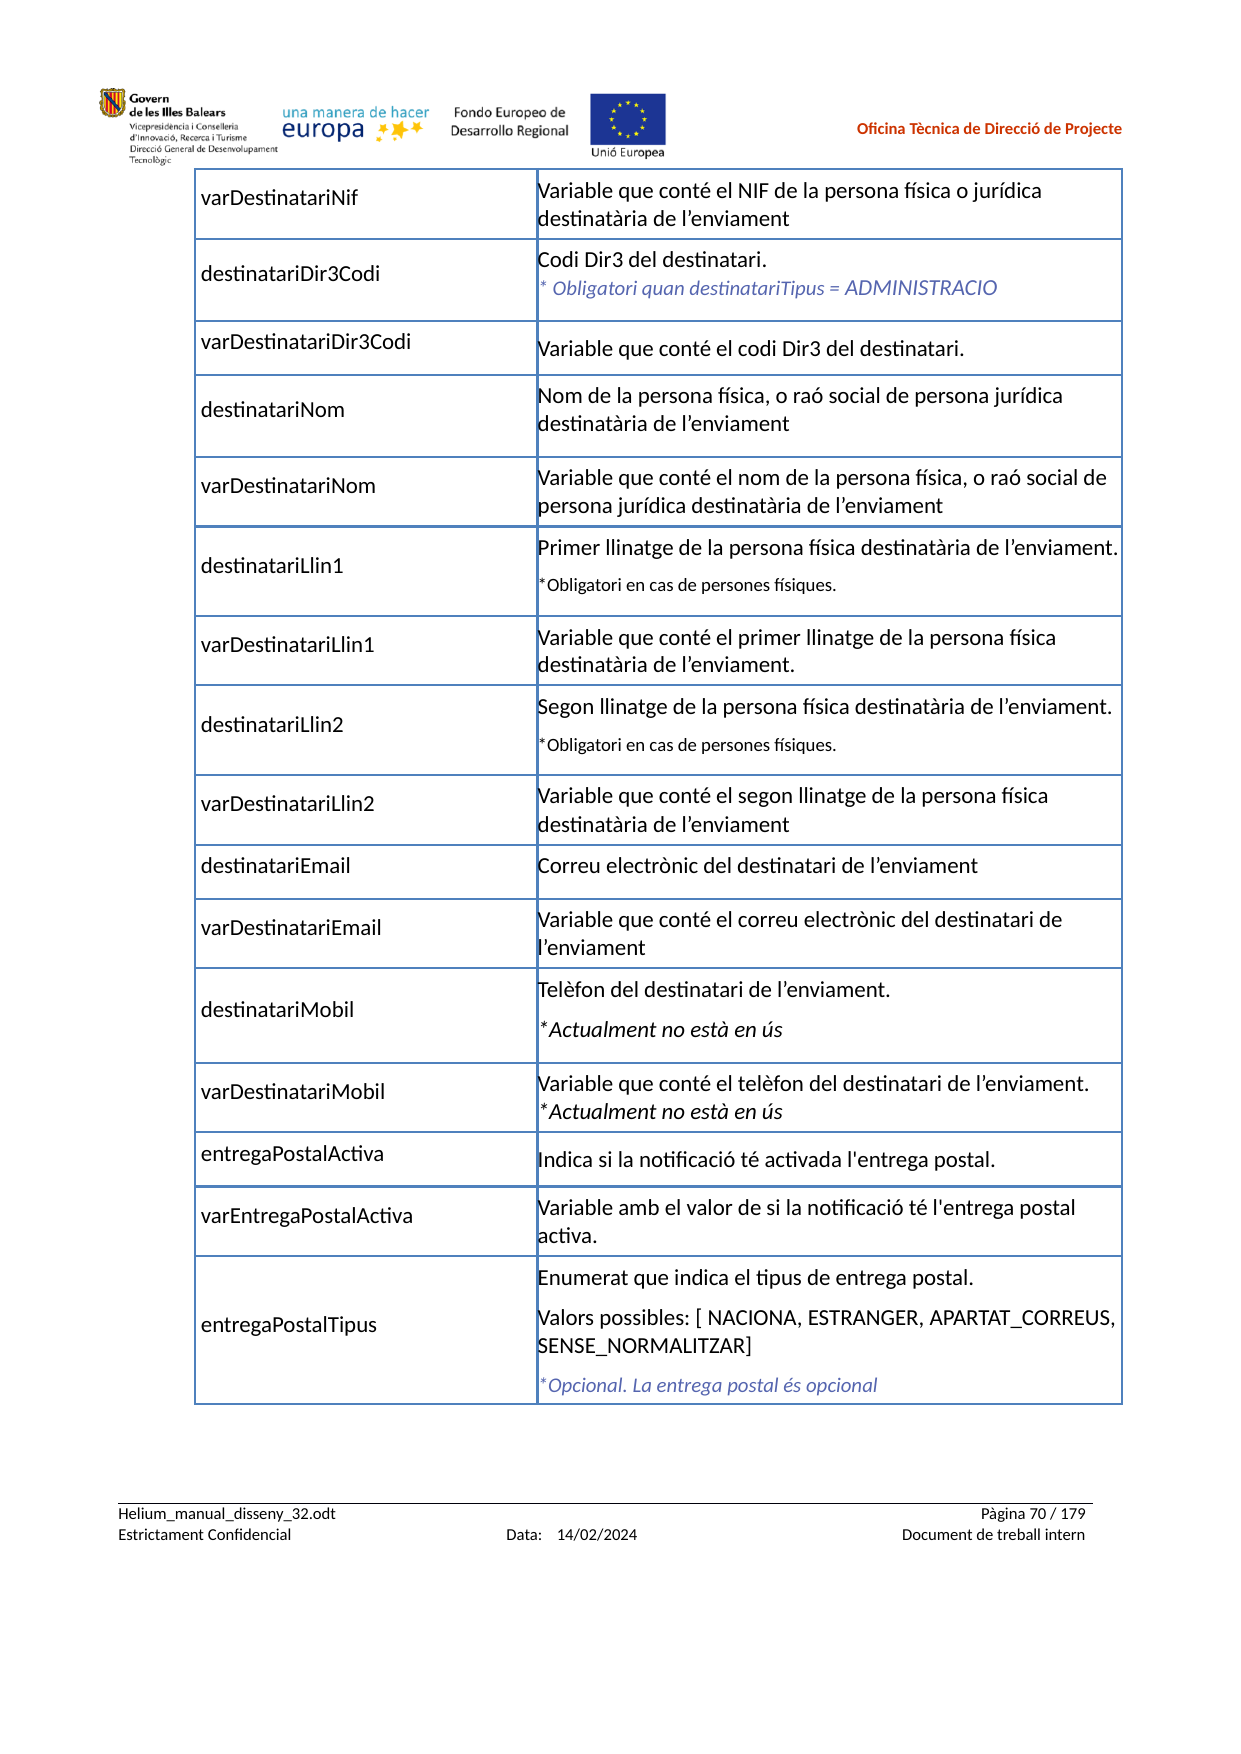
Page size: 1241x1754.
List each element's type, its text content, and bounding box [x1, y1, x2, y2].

table_cell Variable que conté el correu electrònic del destinatari de l’enviament [539, 900, 1121, 967]
table_cell destinatariEmail [196, 846, 536, 897]
table_cell Nom de la persona física, o raó social de persona jurídica destinatària de l’enviament [539, 376, 1121, 456]
table_cell Variable que conté el NIF de la persona física o jurídica destinatària de l’enviament [539, 170, 1121, 237]
table_cell varDestinatariMobil [196, 1064, 536, 1131]
table_cell varDestinatariNif [196, 170, 536, 237]
table_cell varDestinatariLlin2 [196, 776, 536, 843]
table_cell destinatariNom [196, 376, 536, 456]
table_cell Variable amb el valor de si la notificació té l'entrega postal activa. [539, 1188, 1121, 1255]
table_cell Variable que conté el codi Dir3 del destinatari. [539, 322, 1121, 374]
table_cell Primer llinatge de la persona física destinatària de l’enviament. *Obligatori en cas de persones físiques. [539, 528, 1121, 615]
table_cell Variable que conté el nom de la persona física, o raó social de persona jurídica destinatària de l’enviament [539, 458, 1121, 525]
table_cell entregaPostalTipus [196, 1257, 536, 1403]
table_cell varEntregaPostalActiva [196, 1188, 536, 1255]
table_cell Variable que conté el primer llinatge de la persona física destinatària de l’enviament. [539, 617, 1121, 684]
table_cell destinatariDir3Codi [196, 240, 536, 319]
table_cell Variable que conté el segon llinatge de la persona física destinatària de l’enviament [539, 776, 1121, 843]
table_cell destinatariLlin2 [196, 686, 536, 774]
table_cell varDestinatariNom [196, 458, 536, 525]
table_cell varDestinatariDir3Codi [196, 322, 536, 374]
table_cell destinatariMobil [196, 969, 536, 1062]
table_cell varDestinatariEmail [196, 900, 536, 967]
table_cell Codi Dir3 del destinatari. * Obligatori quan destinatariTipus = ADMINISTRACIO [539, 240, 1121, 319]
table_cell destinatariLlin1 [196, 528, 536, 615]
table_cell varDestinatariLlin1 [196, 617, 536, 684]
table_cell Correu electrònic del destinatari de l’enviament [539, 846, 1121, 897]
table_cell Segon llinatge de la persona física destinatària de l’enviament. *Obligatori en cas de persones físiques. [539, 686, 1121, 774]
table_cell Variable que conté el telèfon del destinatari de l’enviament. *Actualment no està en ús [539, 1064, 1121, 1131]
table_cell Enumerat que indica el tipus de entrega postal. Valors possibles: [ NACIONA, ESTRANGER, APARTAT_CORREUS, SENSE_NORMALITZAR] *Opcional. La entrega postal és opcional [539, 1257, 1121, 1403]
table_cell Indica si la notificació té activada l'entrega postal. [539, 1133, 1121, 1185]
table_cell entregaPostalActiva [196, 1133, 536, 1185]
picture [99, 87, 668, 166]
table_cell Telèfon del destinatari de l’enviament. *Actualment no està en ús [539, 969, 1121, 1062]
